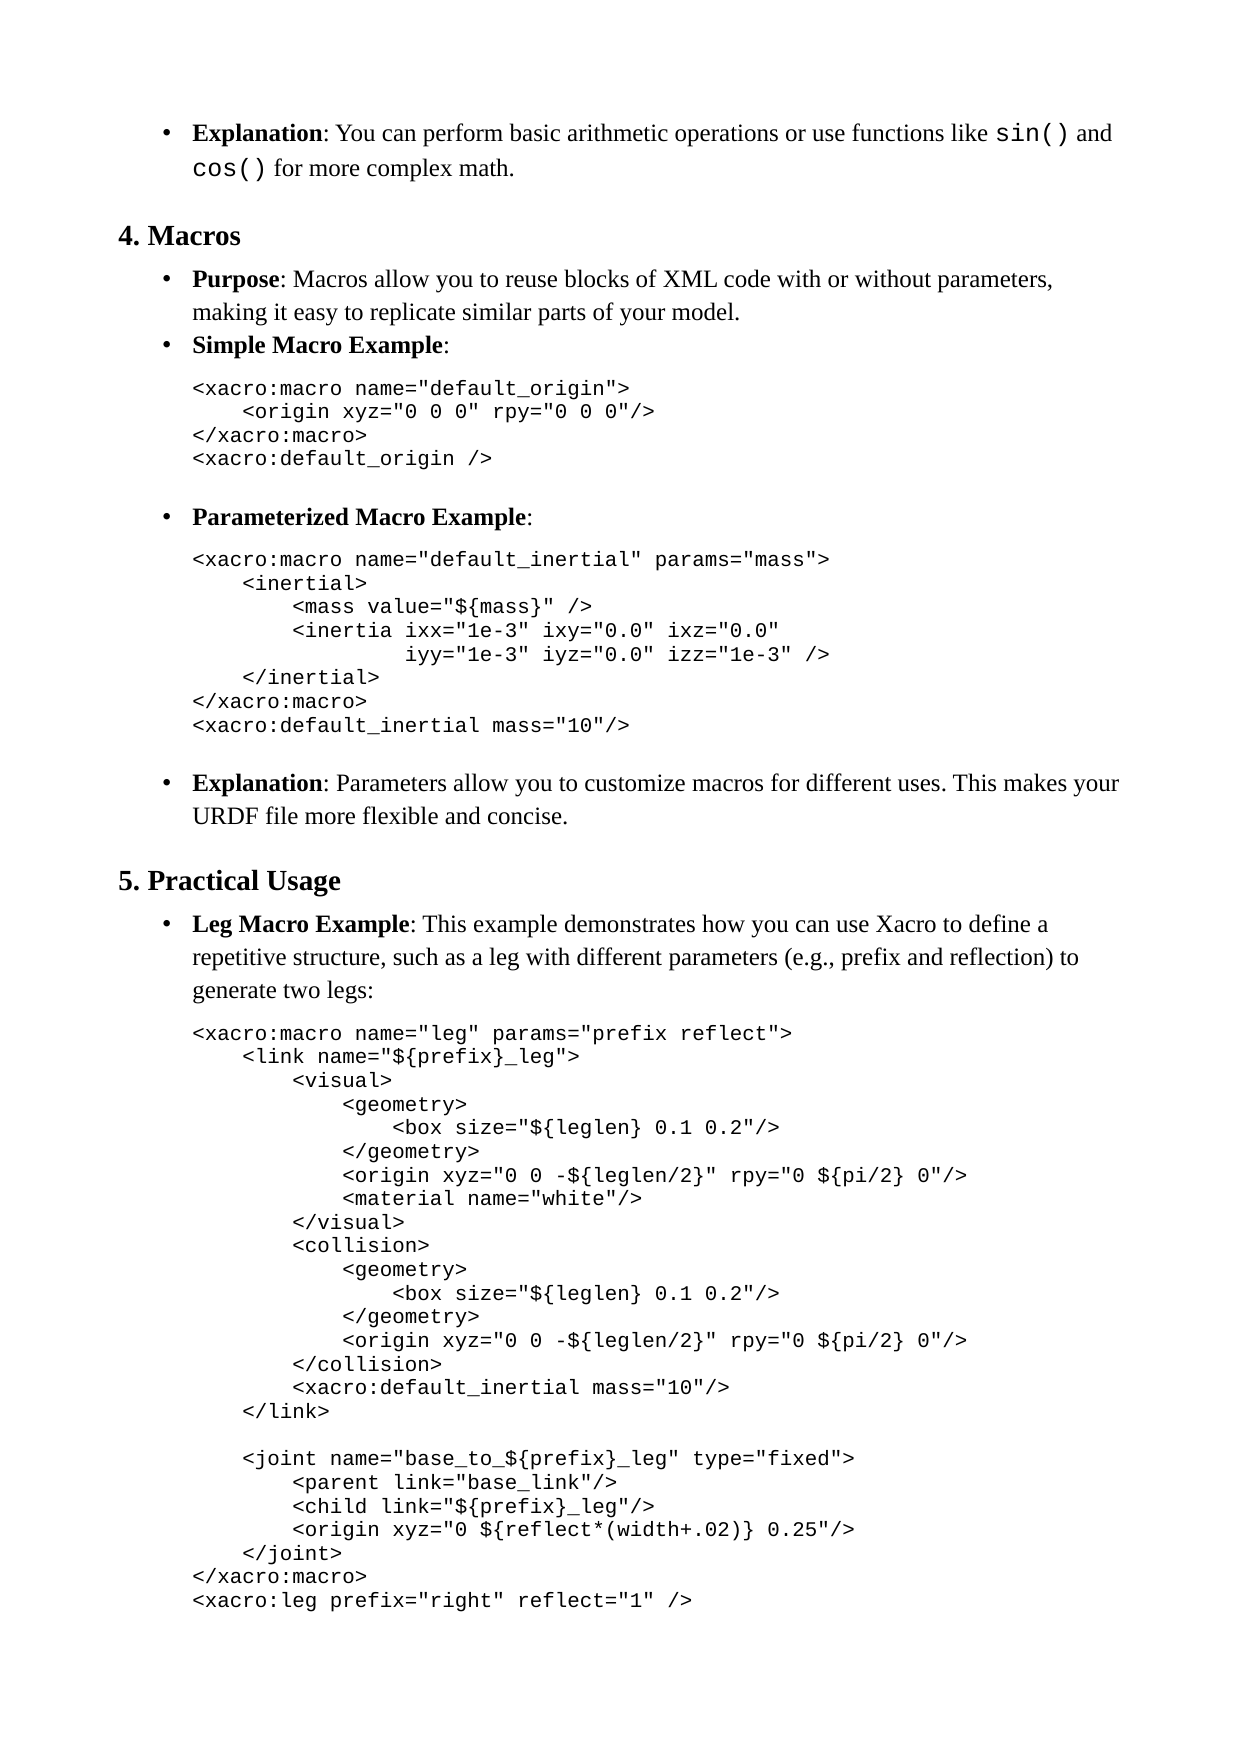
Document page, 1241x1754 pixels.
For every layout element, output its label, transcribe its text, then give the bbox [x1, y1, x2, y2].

list <xacro:default_inertial mass="10"/> [162, 715, 1122, 738]
list </xacro:macro> [162, 1567, 1122, 1590]
list <box size="${leglen} 0.1 0.2"/> [162, 1117, 1122, 1141]
list <origin xyz="0 ${reflect*(width+.02)} 0.25"/> [162, 1519, 1122, 1543]
list </geometry> [162, 1306, 1122, 1330]
subtitle 4. Macros [118, 218, 1122, 251]
list <geometry> [162, 1094, 1122, 1117]
list </visual> [162, 1212, 1122, 1236]
list </inertial> [162, 667, 1122, 691]
list </collision> [162, 1354, 1122, 1377]
list <xacro:macro name="default_origin"> [162, 377, 1122, 401]
list <mass value="${mass}" /> [162, 596, 1122, 620]
list <xacro:default_origin /> [162, 448, 1122, 472]
list Parameterized Macro Example: [162, 502, 1122, 530]
list <xacro:leg prefix="right" reflect="1" /> [162, 1590, 1122, 1614]
list </xacro:macro> [162, 425, 1122, 448]
list <collision> [162, 1236, 1122, 1259]
list <inertial> [162, 573, 1122, 596]
list <visual> [162, 1070, 1122, 1094]
list <xacro:macro name="default_inertial" params="mass"> [162, 549, 1122, 573]
list <child link="${prefix}_leg"/> [162, 1496, 1122, 1519]
list <parent link="base_link"/> [162, 1472, 1122, 1496]
list <link name="${prefix}_leg"> [162, 1046, 1122, 1070]
list iyy="1e-3" iyz="0.0" izz="1e-3" /> [162, 644, 1122, 667]
list </geometry> [162, 1141, 1122, 1164]
list <origin xyz="0 0 0" rpy="0 0 0"/> [162, 401, 1122, 425]
list <xacro:macro name="leg" params="prefix reflect"> [162, 1023, 1122, 1046]
list </xacro:macro> [162, 691, 1122, 715]
subtitle 5. Practical Usage [118, 863, 1122, 897]
list Simple Macro Example: [162, 330, 1122, 359]
list <origin xyz="0 0 -${leglen/2}" rpy="0 ${pi/2} 0"/> [162, 1164, 1122, 1188]
list </joint> [162, 1543, 1122, 1567]
list Explanation: Parameters allow you to customize macros for different uses. This makes your URDF file more flexible and concise. [162, 768, 1122, 829]
list Leg Macro Example: This example demonstrates how you can use Xacro to define a repetitive structure, such as a leg with different parameters (e.g., prefix and reflection) to generate two legs: [162, 909, 1122, 1004]
list <material name="white"/> [162, 1188, 1122, 1212]
list </link> [162, 1401, 1122, 1425]
list Explanation: You can perform basic arithmetic operations or use functions like sin() and cos() for more complex math. [162, 118, 1122, 184]
list <xacro:default_inertial mass="10"/> [162, 1377, 1122, 1401]
list <box size="${leglen} 0.1 0.2"/> [162, 1283, 1122, 1306]
list Purpose: Macros allow you to reuse blocks of XML code with or without parameters, making it easy to replicate similar parts of your model. [162, 264, 1122, 326]
list <geometry> [162, 1259, 1122, 1283]
list <inertia ixx="1e-3" ixy="0.0" ixz="0.0" [162, 620, 1122, 644]
list <joint name="base_to_${prefix}_leg" type="fixed"> [162, 1448, 1122, 1472]
list <origin xyz="0 0 -${leglen/2}" rpy="0 ${pi/2} 0"/> [162, 1330, 1122, 1354]
